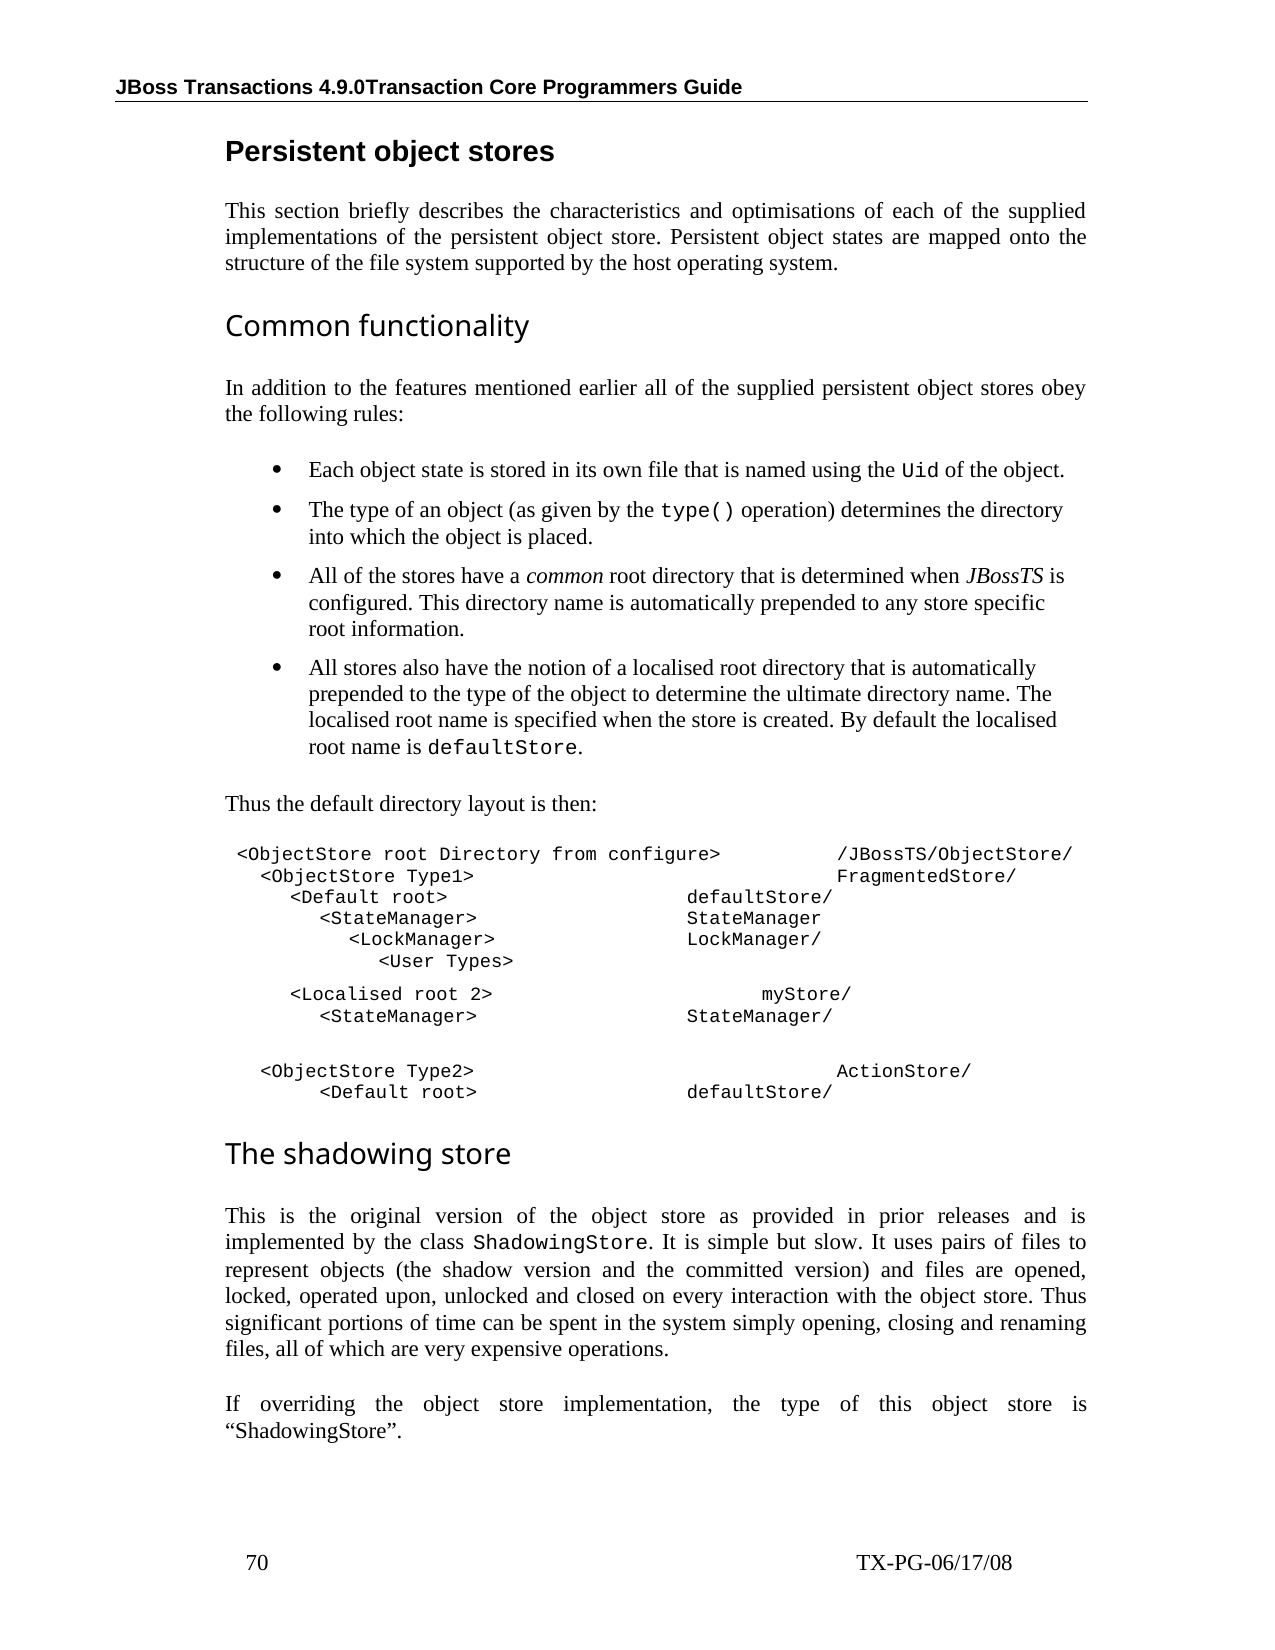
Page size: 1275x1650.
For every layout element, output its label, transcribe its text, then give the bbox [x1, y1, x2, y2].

list All stores also have the notion of a localised root directory that is automatically prepended to the type of the object to determine the ultimate directory name. The localised root name is specified when the store is created. By default the localised root name is defaultStore. [273, 654, 1088, 760]
text Thus the default directory layout is then: [225, 789, 1088, 816]
text If overriding the object store implementation, the type of this object store is “ShadowingStore”. [225, 1390, 1088, 1443]
list All of the stores have a common root directory that is determined when JBossTS is configured. This directory name is automatically prepended to any store specific root information. [273, 562, 1088, 641]
text <ObjectStore root Directory from configure> /JBossTS/ObjectStore/ <ObjectStore Type1> FragmentedStore/ <Default root> defaultStore/ <StateManager> StateManager <LockManager> LockManager/ <User Types> [237, 845, 1088, 973]
text This section briefly describes the characteristics and optimisations of each of the supplied implementations of the persistent object store. Persistent object states are mapped onto the structure of the file system supported by the host operating system. [225, 197, 1088, 276]
list Each object state is stored in its own file that is named using the Uid of the object. [273, 456, 1088, 483]
text This is the original version of the object store as provided in prior releases and is implemented by the class ShadowingStore. It is simple but slow. It uses pairs of files to represent objects (the shadow version and the committed version) and files are opened, locked, operated upon, unlocked and closed on every interaction with the object store. Thus significant portions of time can be spent in the system simply opening, closing and renaming files, all of which are very expensive operations. [225, 1202, 1088, 1361]
subtitle Common functionality [225, 305, 1088, 344]
text <ObjectStore Type2> ActionStore/ <Default root> defaultStore/ [237, 1061, 1088, 1104]
list The type of an object (as given by the type() operation) determines the directory into which the object is placed. [273, 496, 1088, 550]
subtitle The shadowing store [225, 1133, 1088, 1173]
text <Localised root 2> myStore/ <StateManager> StateManager/ [237, 985, 1088, 1049]
text In addition to the features mentioned earlier all of the supplied persistent object stores obey the following rules: [225, 374, 1088, 426]
subtitle Persistent object stores [225, 134, 1088, 167]
